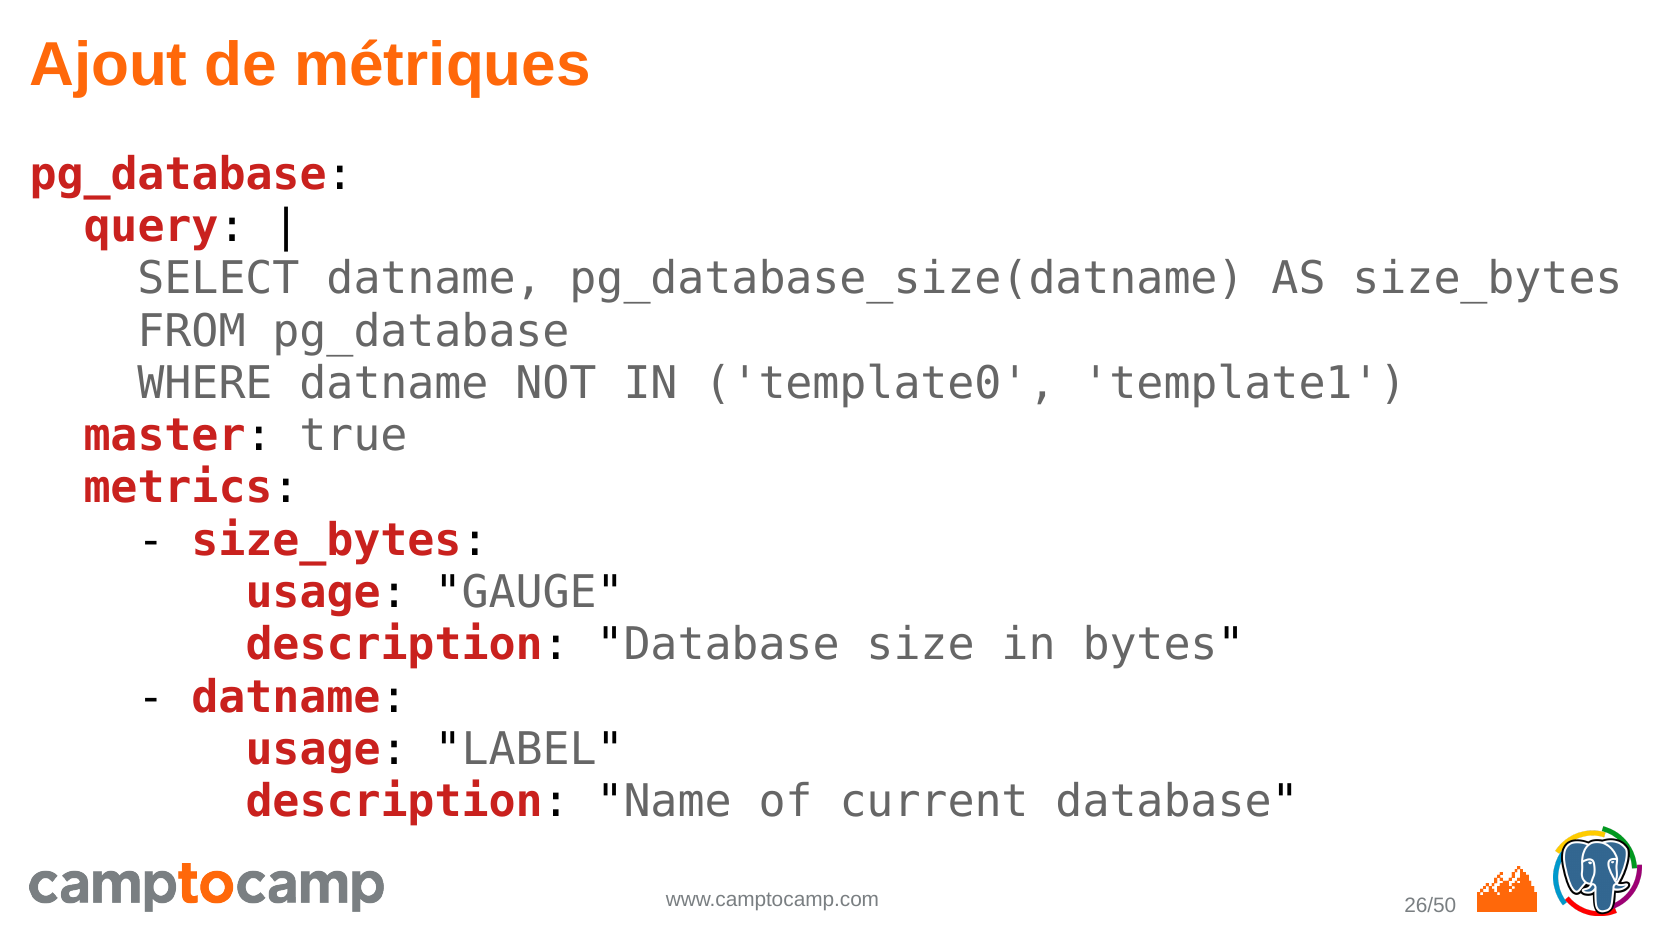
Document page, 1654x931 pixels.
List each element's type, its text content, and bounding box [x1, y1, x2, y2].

picture [1553, 826, 1642, 916]
list pg_database: query: | SELECT datname, pg_database_size(datname) AS size_bytes FROM pg_database WHERE datname NOT IN ('template0', 'template1') master: true metrics: - size_bytes: usage: "GAUGE" description: "Database size in bytes" - datname: usage: "LABEL" description: "Name of current database" [29, 147, 1625, 849]
title Ajout de métriques [29, 29, 1625, 147]
picture [1477, 866, 1537, 912]
picture [29, 863, 384, 912]
